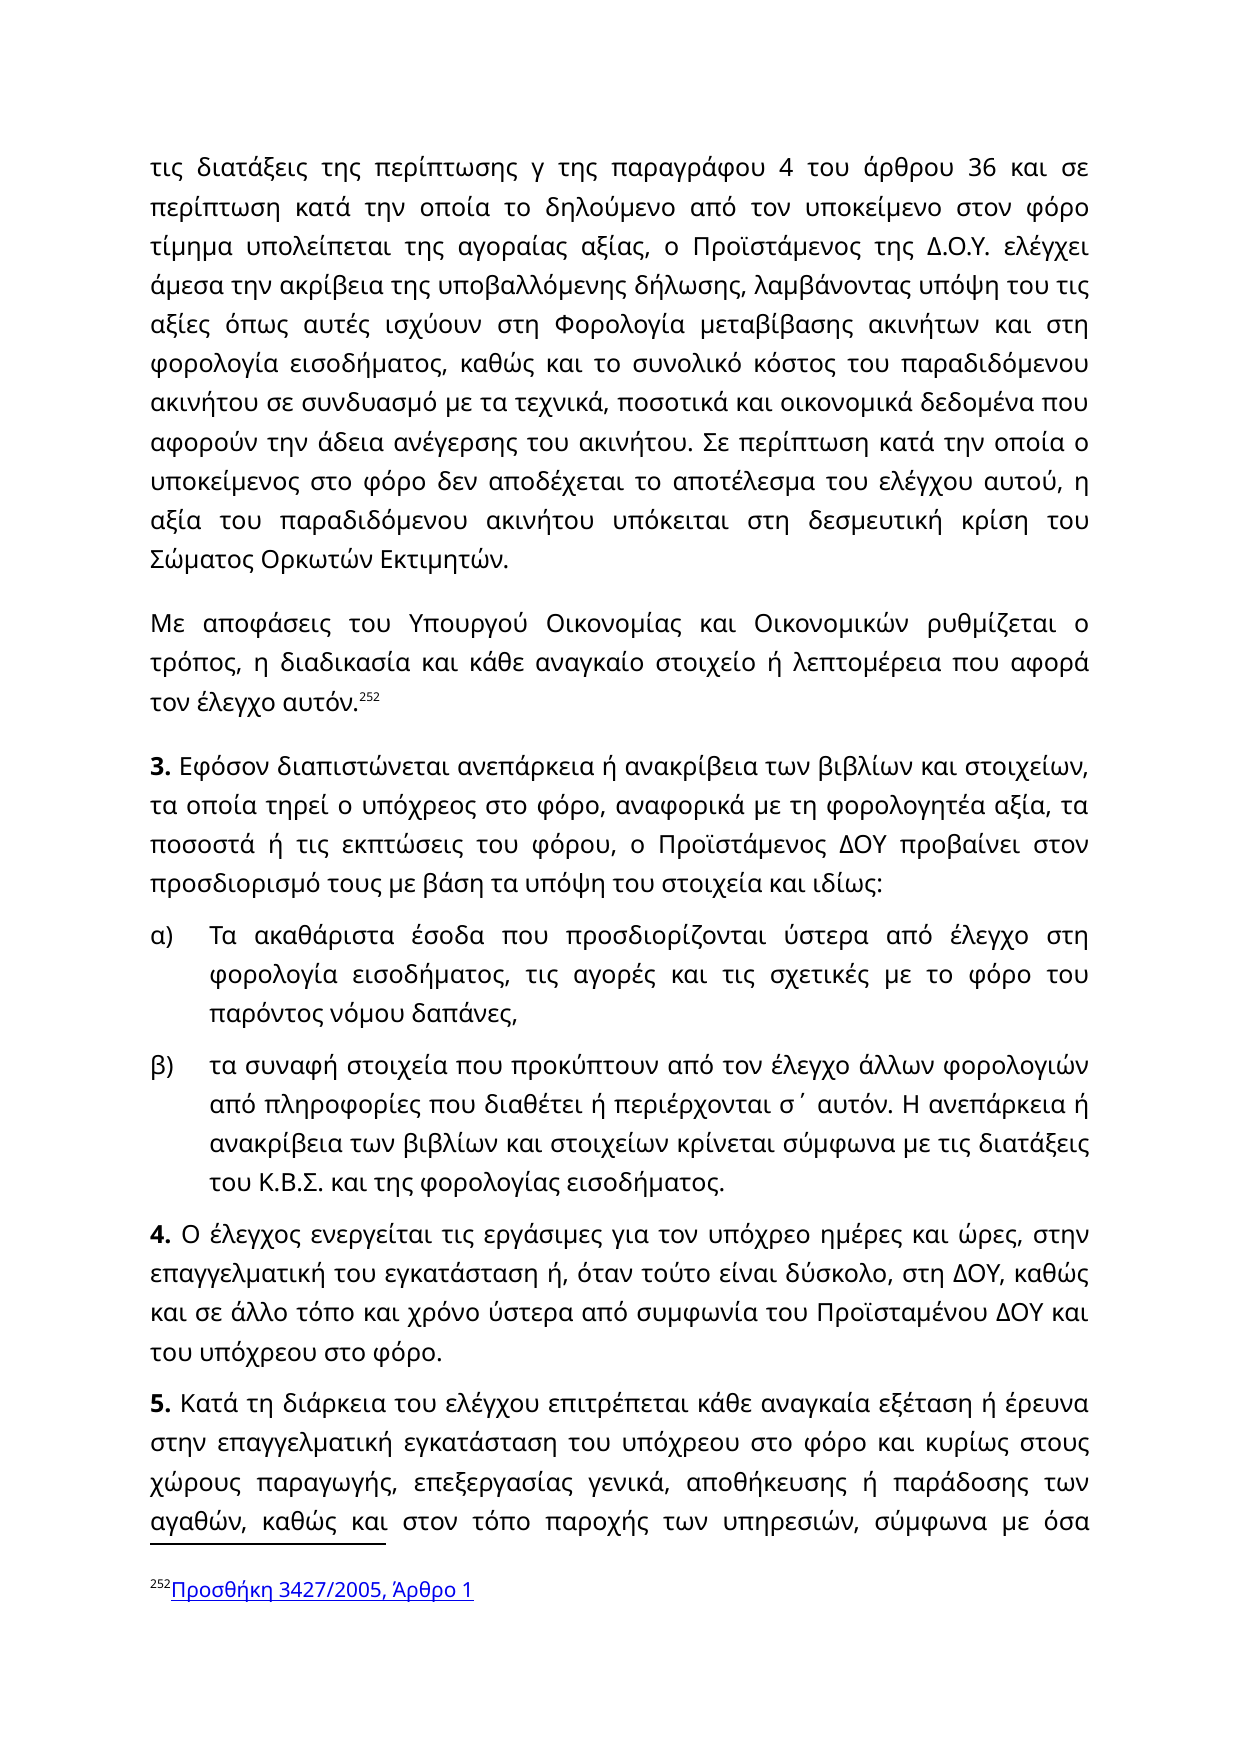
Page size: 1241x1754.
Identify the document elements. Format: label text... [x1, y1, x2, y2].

text 3. Εφόσον διαπιστώνεται ανεπάρκεια ή ανακρίβεια των βιβλίων και στοιχείων, τα οποία τηρεί ο υπόχρεος στο φόρο, αναφορικά με τη φορολογητέα αξία, τα ποσοστά ή τις εκπτώσεις του φόρου, ο Προϊστάμενος ΔΟΥ προβαίνει στον προσδιορισμό τους με βάση τα υπόψη του στοιχεία και ιδίως: [150, 748, 1090, 900]
text 5. Κατά τη διάρκεια του ελέγχου επιτρέπεται κάθε αναγκαία εξέταση ή έρευνα στην επαγγελματική εγκατάσταση του υπόχρεου στο φόρο και κυρίως στους χώρους παραγωγής, επεξεργασίας γενικά, αποθήκευσης ή παράδοσης των αγαθών, καθώς και στον τόπο παροχής των υπηρεσιών, σύμφωνα με όσα [150, 1386, 1090, 1537]
list α) Τα ακαθάριστα έσοδα που προσδιορίζονται ύστερα από έλεγχο στη φορολογία εισοδήματος, τις αγορές και τις σχετικές με το φόρο του παρόντος νόμου δαπάνες, [150, 917, 1090, 1030]
text τις διατάξεις της περίπτωσης γ της παραγράφου 4 του άρθρου 36 και σε περίπτωση κατά την οποία το δηλούμενο από τον υποκείμενο στον φόρο τίμημα υπολείπεται της αγοραίας αξίας, ο Προϊστάμενος της Δ.Ο.Υ. ελέγχει άμεσα την ακρίβεια της υποβαλλόμενης δήλωσης, λαμβάνοντας υπόψη του τις αξίες όπως αυτές ισχύουν στη Φορολογία μεταβίβασης ακινήτων και στη φορολογία εισοδήματος, καθώς και το συνολικό κόστος του παραδιδόμενου ακινήτου σε συνδυασμό με τα τεχνικά, ποσοτικά και οικονομικά δεδομένα που αφορούν την άδεια ανέγερσης του ακινήτου. Σε περίπτωση κατά την οποία ο υποκείμενος στο φόρο δεν αποδέχεται το αποτέλεσμα του ελέγχου αυτού, η αξία του παραδιδόμενου ακινήτου υπόκειται στη δεσμευτική κρίση του Σώματος Ορκωτών Εκτιμητών. [150, 150, 1090, 576]
text 4. Ο έλεγχος ενεργείται τις εργάσιμες για τον υπόχρεο ημέρες και ώρες, στην επαγγελματική του εγκατάσταση ή, όταν τούτο είναι δύσκολο, στη ΔΟΥ, καθώς και σε άλλο τόπο και χρόνο ύστερα από συμφωνία του Προϊσταμένου ΔΟΥ και του υπόχρεου στο φόρο. [150, 1217, 1090, 1368]
list β) τα συναφή στοιχεία που προκύπτουν από τον έλεγχο άλλων φορολογιών από πληροφορίες που διαθέτει ή περιέρχονται σ΄ αυτόν. Η ανεπάρκεια ή ανακρίβεια των βιβλίων και στοιχείων κρίνεται σύμφωνα με τις διατάξεις του Κ.Β.Σ. και της φορολογίας εισοδήματος. [150, 1047, 1090, 1199]
text Με αποφάσεις του Υπουργού Οικονομίας και Οικονομικών ρυθμίζεται ο τρόπος, η διαδικασία και κάθε αναγκαίο στοιχείο ή λεπτομέρεια που αφορά τον έλεγχο αυτόν. [150, 606, 1090, 718]
text Προσθήκη 3427/2005, Άρθρο 1 [150, 1576, 1090, 1604]
